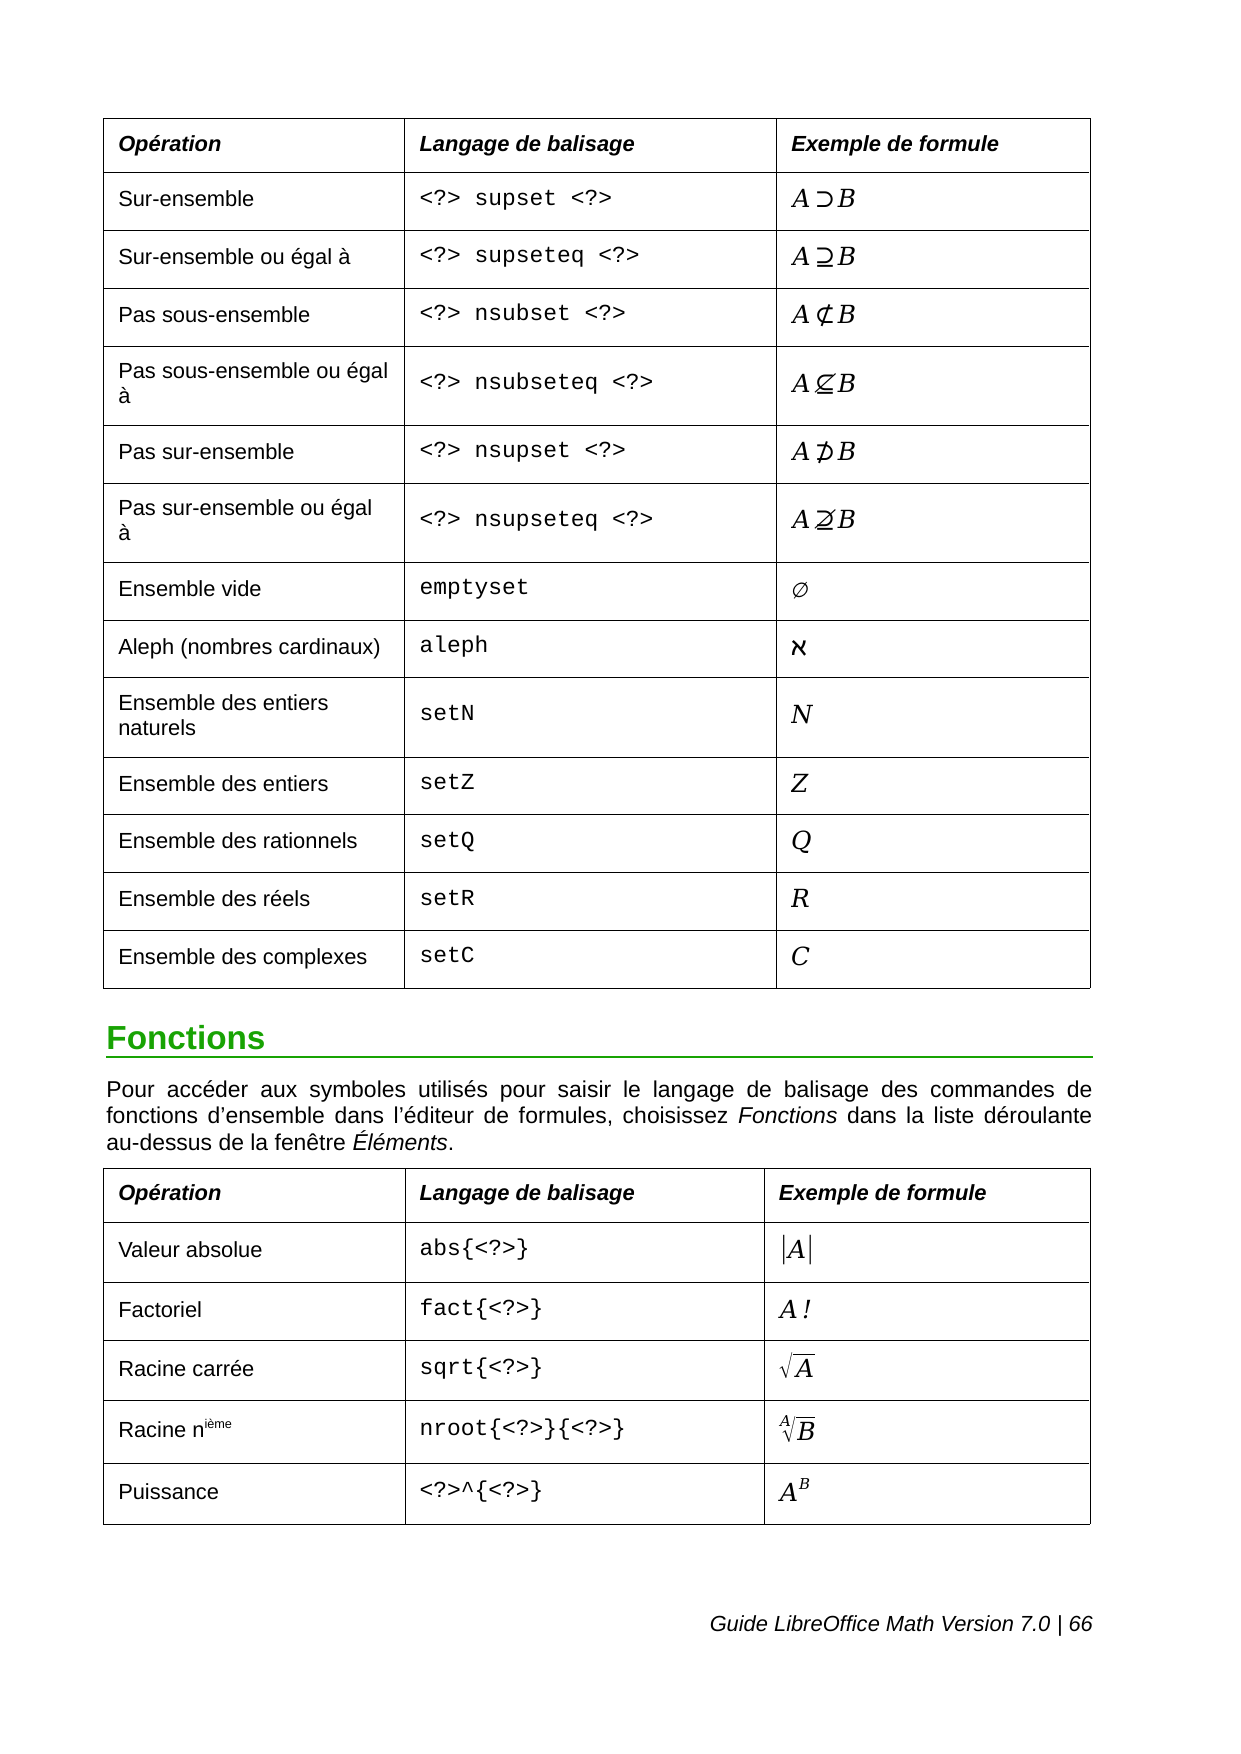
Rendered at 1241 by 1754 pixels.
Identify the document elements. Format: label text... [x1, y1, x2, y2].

table_cell <?> nsubseteq <?> [405, 347, 776, 425]
table_cell Pas sur-ensemble ou égal à [104, 484, 404, 562]
table_cell Aleph (nombres cardinaux) [104, 621, 404, 677]
table_cell <?> supset <?> [405, 173, 776, 230]
table_cell [777, 562, 1090, 619]
table_cell Ensemble des rationnels [104, 815, 404, 872]
table_header Langage de balisage [405, 119, 776, 172]
table_cell <?> supseteq <?> [405, 231, 776, 288]
subtitle Fonctions [106, 1018, 1093, 1056]
table_cell setN [405, 678, 776, 756]
table_cell [777, 677, 1090, 756]
table_header Exemple de formule [765, 1169, 1090, 1221]
table_cell Ensemble vide [104, 563, 404, 619]
table_cell nroot{<?>}{<?>} [406, 1401, 764, 1463]
table_cell sqrt{<?>} [406, 1341, 764, 1400]
table_cell [777, 230, 1090, 288]
table_cell [765, 1400, 1090, 1463]
table_cell [777, 288, 1090, 346]
table_cell Valeur absolue [104, 1223, 405, 1282]
table_cell Ensemble des complexes [104, 931, 404, 988]
table_cell Puissance [104, 1464, 405, 1524]
table_cell [777, 814, 1090, 872]
table_cell <?> nsupseteq <?> [405, 484, 776, 562]
table_cell Pas sous-ensemble [104, 289, 404, 346]
table_cell [777, 172, 1090, 230]
table_cell Factoriel [104, 1283, 405, 1340]
table_cell Racine nième [104, 1401, 405, 1463]
table_cell <?> nsupset <?> [405, 426, 776, 482]
table_cell aleph [405, 621, 776, 677]
table_cell Racine carrée [104, 1341, 405, 1400]
table_cell <?> nsubset <?> [405, 289, 776, 346]
table_cell [777, 483, 1090, 562]
table_cell Ensemble des entiers naturels [104, 678, 404, 756]
table_cell [765, 1463, 1090, 1524]
table_cell [777, 872, 1090, 930]
table_cell [765, 1221, 1090, 1282]
table_header Opération [104, 119, 404, 172]
table_cell Ensemble des réels [104, 873, 404, 930]
table_cell Ensemble des entiers [104, 758, 404, 814]
table_header Opération [104, 1169, 405, 1221]
text Pour accéder aux symboles utilisés pour saisir le langage de balisage des commandes de fonctions d’ensemble dans l’éditeur de formules, choisissez Fonctions dans la liste déroulante au-dessus de la fenêtre Éléments. [106, 1076, 1093, 1155]
table_cell emptyset [405, 563, 776, 619]
table_cell [777, 620, 1090, 677]
table_cell Pas sur-ensemble [104, 426, 404, 482]
table_header Langage de balisage [406, 1169, 764, 1221]
table_cell [777, 930, 1090, 988]
table_cell setC [405, 931, 776, 988]
table_cell Sur-ensemble [104, 173, 404, 230]
table_cell Sur-ensemble ou égal à [104, 231, 404, 288]
table_cell setQ [405, 815, 776, 872]
table_cell [765, 1340, 1090, 1400]
table_cell fact{<?>} [406, 1283, 764, 1340]
table_cell setR [405, 873, 776, 930]
table_cell setZ [405, 758, 776, 814]
table_cell Pas sous-ensemble ou égal à [104, 347, 404, 425]
table_cell [777, 425, 1090, 482]
table_cell abs{<?>} [406, 1223, 764, 1282]
table_cell <?>^{<?>} [406, 1464, 764, 1524]
table_cell [777, 346, 1090, 425]
table_header Exemple de formule [777, 119, 1090, 172]
table_cell [777, 756, 1090, 814]
table_cell [765, 1282, 1090, 1340]
